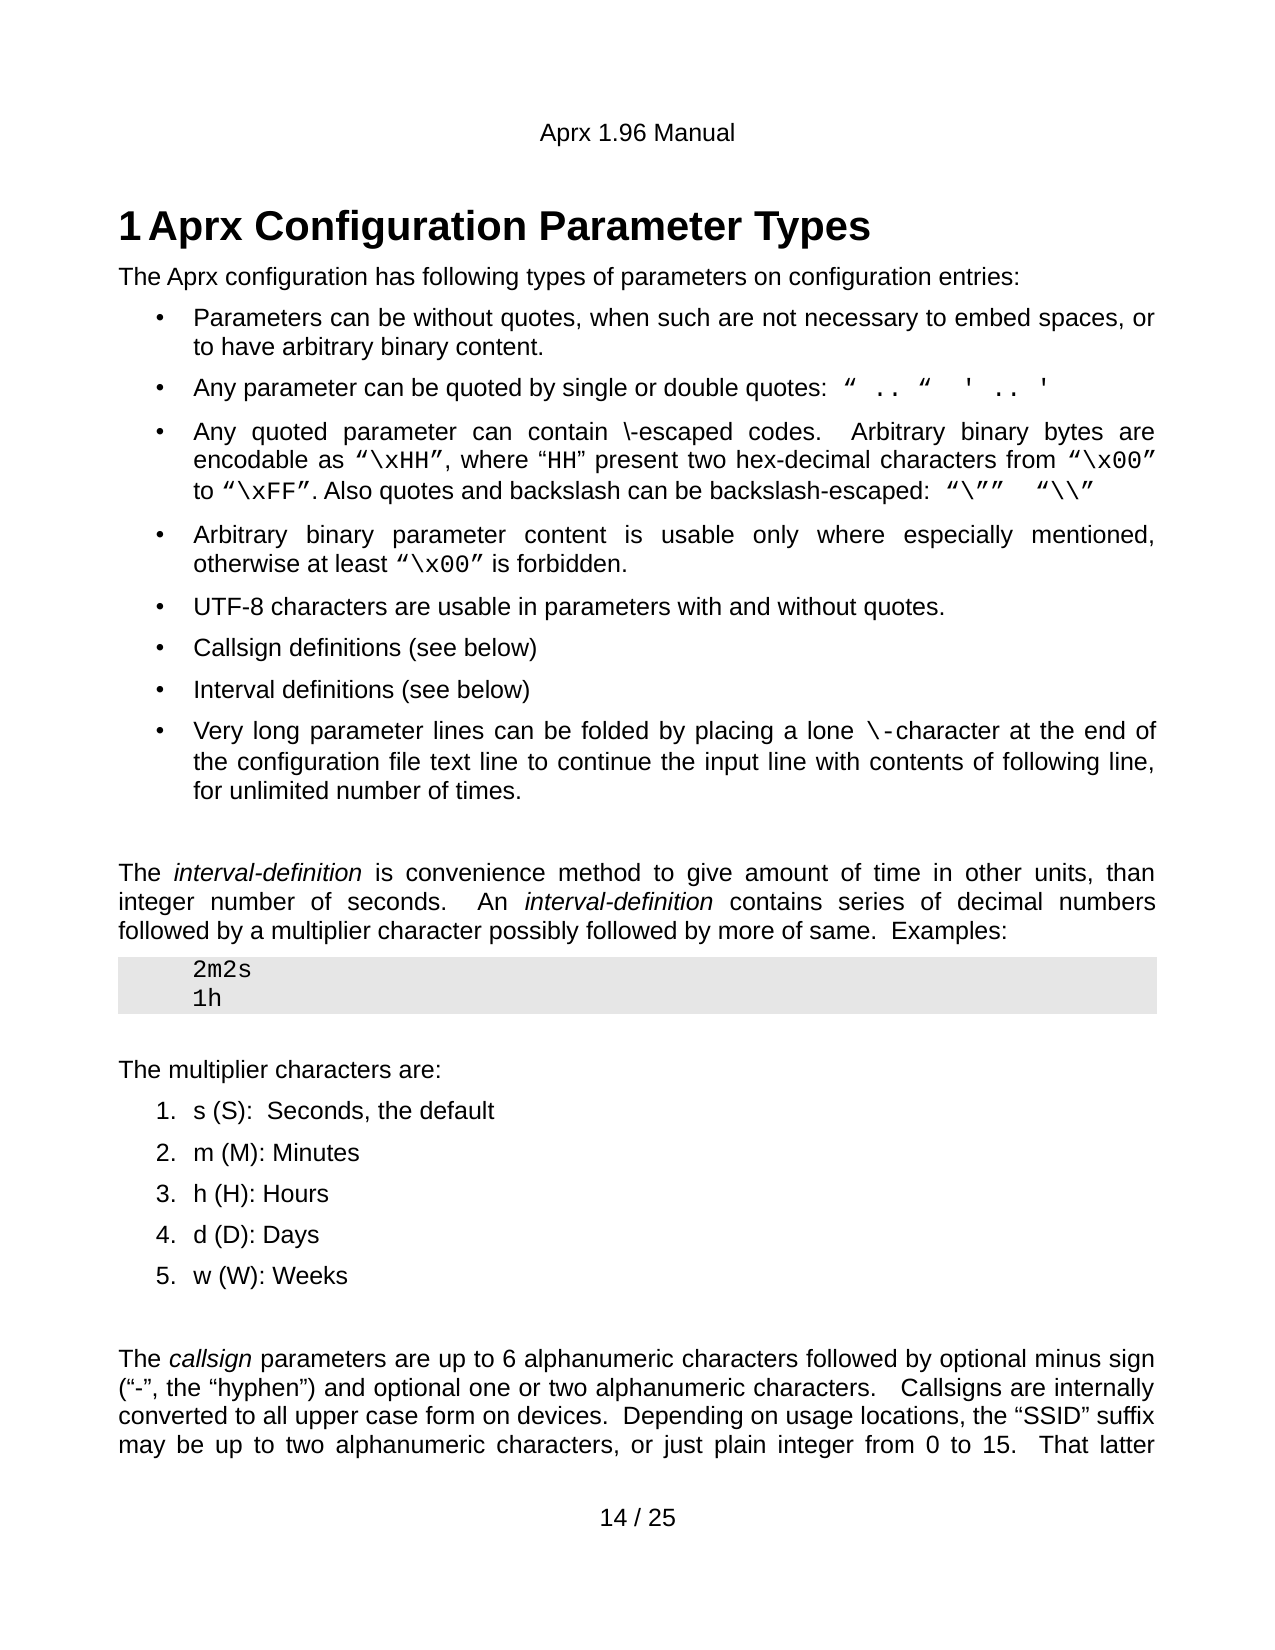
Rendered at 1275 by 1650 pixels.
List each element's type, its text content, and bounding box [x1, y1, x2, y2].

list m (M): Minutes [156, 1137, 1157, 1166]
text 1h [118, 985, 1157, 1014]
list h (H): Hours [156, 1179, 1157, 1207]
subtitle Aprx Configuration Parameter Types [118, 201, 1157, 249]
text The Aprx configuration has following types of parameters on configuration entries: [118, 262, 1157, 291]
text The multiplier characters are: [118, 1055, 1157, 1084]
text 2m2s [118, 957, 1157, 985]
list Arbitrary binary parameter content is usable only where especially mentioned, otherwise at least “\x00” is forbidden. [156, 520, 1157, 579]
list Interval definitions (see below) [156, 675, 1157, 704]
list w (W): Weeks [156, 1261, 1157, 1290]
list s (S): Seconds, the default [156, 1096, 1157, 1125]
list UTF-8 characters are usable in parameters with and without quotes. [156, 592, 1157, 621]
list Parameters can be without quotes, when such are not necessary to embed spaces, or to have arbitrary binary content. [156, 303, 1157, 361]
text The interval-definition is convenience method to give amount of time in other units, than integer number of seconds. An interval-definition contains series of decimal numbers followed by a multiplier character possibly followed by more of same. Examples: [118, 858, 1157, 944]
list Any parameter can be quoted by single or double quotes: “ .. “ ' .. ' [156, 373, 1157, 404]
list Very long parameter lines can be folded by placing a lone \-character at the end of the configuration file text line to continue the input line with contents of following line, for unlimited number of times. [156, 716, 1157, 804]
list d (D): Days [156, 1220, 1157, 1249]
list Callsign definitions (see below) [156, 633, 1157, 662]
text The callsign parameters are up to 6 alphanumeric characters followed by optional minus sign (“-”, the “hyphen”) and optional one or two alphanumeric characters. Callsigns are internally converted to all upper case form on devices. Depending on usage locations, the “SSID” suffix may be up to two alphanumeric characters, or just plain integer from 0 to 15. That latter [118, 1344, 1157, 1459]
list Any quoted parameter can contain \-escaped codes. Arbitrary binary bytes are encodable as “\xHH”, where “HH” present two hex-decimal characters from “\x00” to “\xFF”. Also quotes and backslash can be backslash-escaped: “\”” “\\” [156, 417, 1157, 507]
